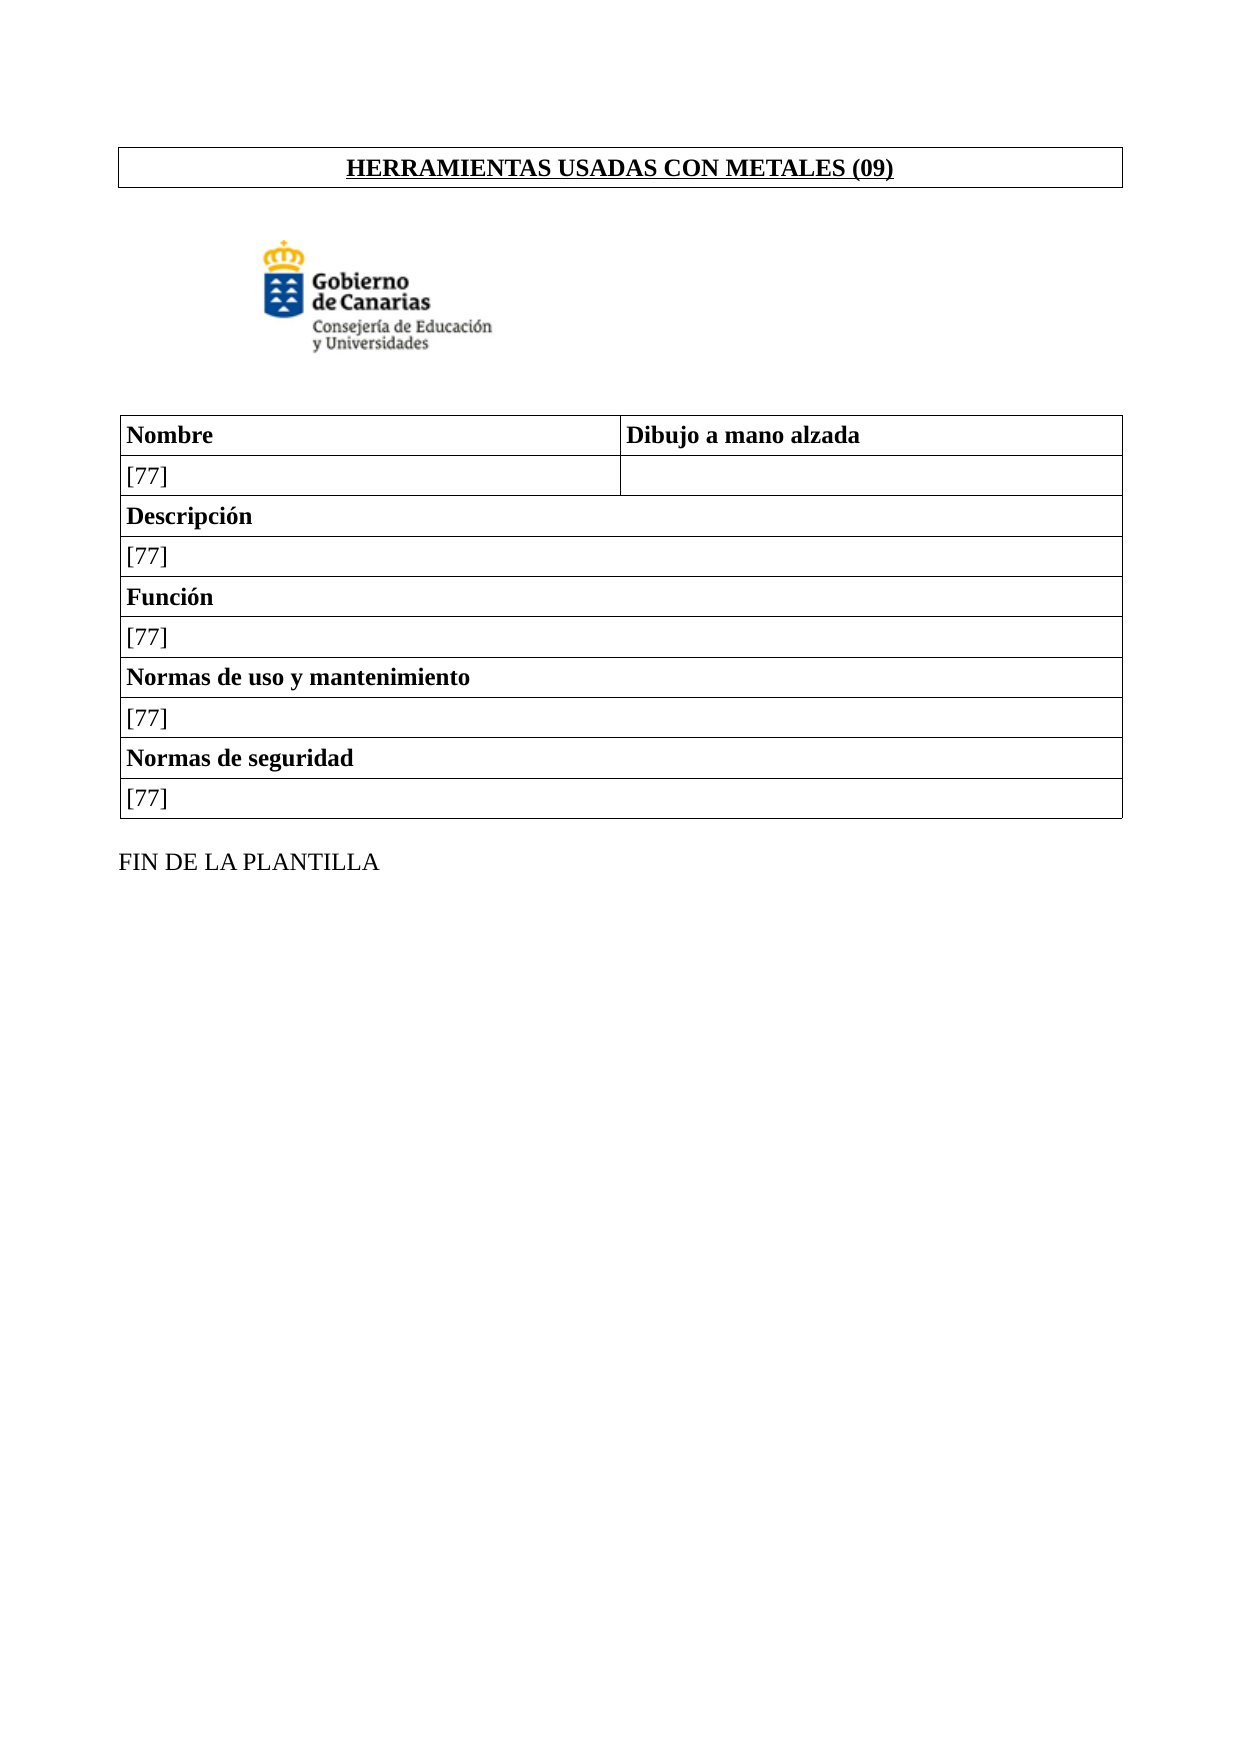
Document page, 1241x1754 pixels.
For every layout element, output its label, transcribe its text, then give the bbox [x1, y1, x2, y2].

table_cell [77] [121, 456, 620, 495]
table_cell Normas de seguridad [121, 738, 1122, 777]
picture [260, 240, 500, 358]
table_cell [77] [121, 537, 1122, 576]
table_cell Descripción [121, 496, 1122, 536]
table_cell Función [121, 577, 1122, 616]
table_header HERRAMIENTAS USADAS CON METALES (09) [119, 148, 1122, 187]
text FIN DE LA PLANTILLA [118, 847, 1122, 875]
table_cell [621, 456, 1122, 495]
table_cell Normas de uso y mantenimiento [121, 658, 1122, 697]
table_header Dibujo a mano alzada [621, 416, 1122, 455]
table_header Nombre [121, 416, 620, 455]
table_cell [77] [121, 617, 1122, 657]
table_cell [77] [121, 779, 1122, 818]
table_cell [77] [121, 698, 1122, 737]
